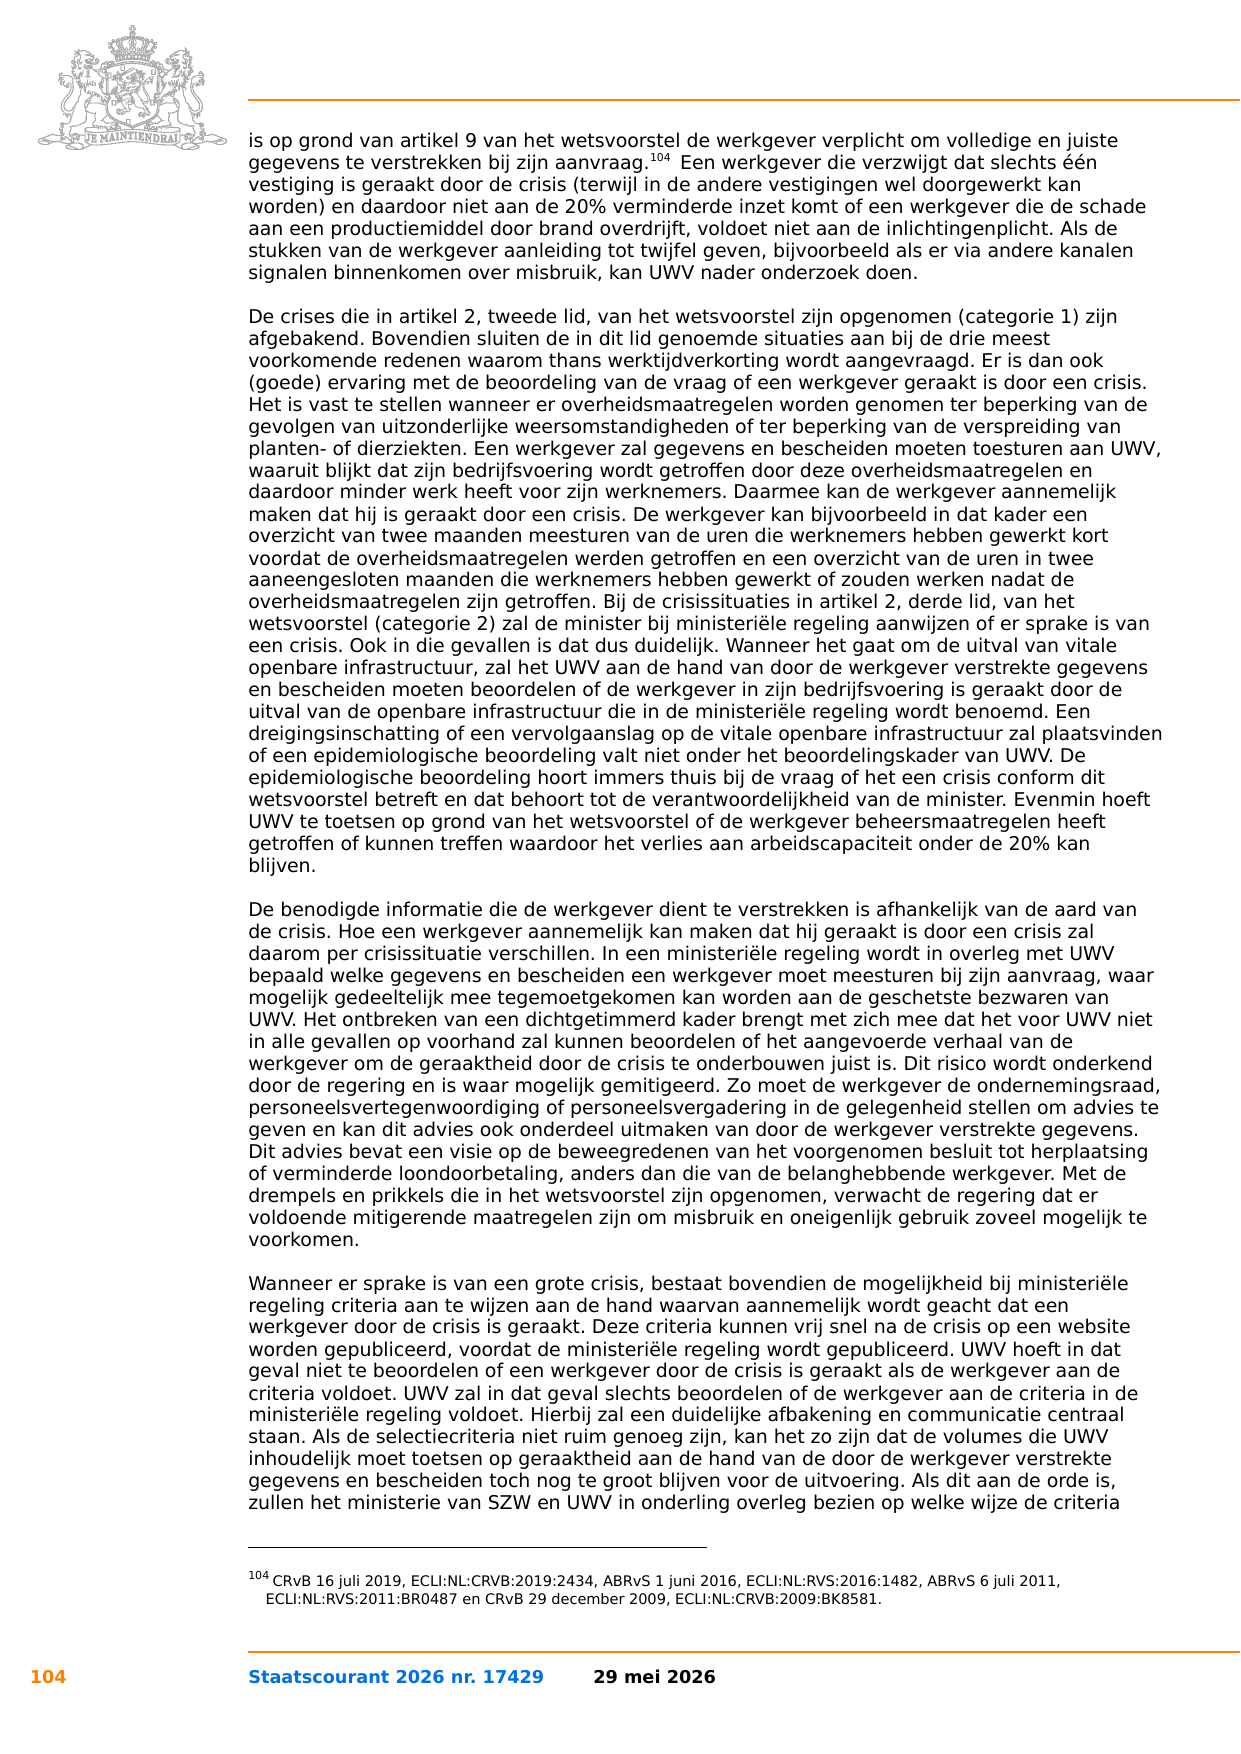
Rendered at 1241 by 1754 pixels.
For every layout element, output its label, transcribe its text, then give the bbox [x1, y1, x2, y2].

text is op grond van artikel 9 van het wetsvoorstel de werkgever verplicht om volledige en juiste gegevens te verstrekken bij zijn aanvraag. Een werkgever die verzwijgt dat slechts één vestiging is geraakt door de crisis (terwijl in de andere vestigingen wel doorgewerkt kan worden) en daardoor niet aan de 20% verminderde inzet komt of een werkgever die de schade aan een productiemiddel door brand overdrijft, voldoet niet aan de inlichtingenplicht. Als de stukken van de werkgever aanleiding tot twijfel geven, bijvoorbeeld als er via andere kanalen signalen binnenkomen over misbruik, kan UWV nader onderzoek doen. [248, 130, 1163, 284]
text CRvB 16 juli 2019, ECLI:NL:CRVB:2019:2434, ABRvS 1 juni 2016, ECLI:NL:RVS:2016:1482, ABRvS 6 juli 2011, ECLI:NL:RVS:2011:BR0487 en CRvB 29 december 2009, ECLI:NL:CRVB:2009:BK8581. [248, 1569, 1163, 1608]
text Wanneer er sprake is van een grote crisis, bestaat bovendien de mogelijkheid bij ministeriële regeling criteria aan te wijzen aan de hand waarvan aannemelijk wordt geacht dat een werkgever door de crisis is geraakt. Deze criteria kunnen vrij snel na de crisis op een website worden gepubliceerd, voordat de ministeriële regeling wordt gepubliceerd. UWV hoeft in dat geval niet te beoordelen of een werkgever door de crisis is geraakt als de werkgever aan de criteria voldoet. UWV zal in dat geval slechts beoordelen of de werkgever aan de criteria in de ministeriële regeling voldoet. Hierbij zal een duidelijke afbakening en communicatie centraal staan. Als de selectiecriteria niet ruim genoeg zijn, kan het zo zijn dat de volumes die UWV inhoudelijk moet toetsen op geraaktheid aan de hand van de door de werkgever verstrekte gegevens en bescheiden toch nog te groot blijven voor de uitvoering. Als dit aan de orde is, zullen het ministerie van SZW en UWV in onderling overleg bezien op welke wijze de criteria [248, 1272, 1163, 1514]
text De crises die in artikel 2, tweede lid, van het wetsvoorstel zijn opgenomen (categorie 1) zijn afgebakend. Bovendien sluiten de in dit lid genoemde situaties aan bij de drie meest voorkomende redenen waarom thans werktijdverkorting wordt aangevraagd. Er is dan ook (goede) ervaring met de beoordeling van de vraag of een werkgever geraakt is door een crisis. Het is vast te stellen wanneer er overheidsmaatregelen worden genomen ter beperking van de gevolgen van uitzonderlijke weersomstandigheden of ter beperking van de verspreiding van planten- of dierziekten. Een werkgever zal gegevens en bescheiden moeten toesturen aan UWV, waaruit blijkt dat zijn bedrijfsvoering wordt getroffen door deze overheidsmaatregelen en daardoor minder werk heeft voor zijn werknemers. Daarmee kan de werkgever aannemelijk maken dat hij is geraakt door een crisis. De werkgever kan bijvoorbeeld in dat kader een overzicht van twee maanden meesturen van de uren die werknemers hebben gewerkt kort voordat de overheidsmaatregelen werden getroffen en een overzicht van de uren in twee aaneengesloten maanden die werknemers hebben gewerkt of zouden werken nadat de overheidsmaatregelen zijn getroffen. Bij de crisissituaties in artikel 2, derde lid, van het wetsvoorstel (categorie 2) zal de minister bij ministeriële regeling aanwijzen of er sprake is van een crisis. Ook in die gevallen is dat dus duidelijk. Wanneer het gaat om de uitval van vitale openbare infrastructuur, zal het UWV aan de hand van door de werkgever verstrekte gegevens en bescheiden moeten beoordelen of de werkgever in zijn bedrijfsvoering is geraakt door de uitval van de openbare infrastructuur die in de ministeriële regeling wordt benoemd. Een dreigingsinschatting of een vervolgaanslag op de vitale openbare infrastructuur zal plaatsvinden of een epidemiologische beoordeling valt niet onder het beoordelingskader van UWV. De epidemiologische beoordeling hoort immers thuis bij de vraag of het een crisis conform dit wetsvoorstel betreft en dat behoort tot de verantwoordelijkheid van de minister. Evenmin hoeft UWV te toetsen op grond van het wetsvoorstel of de werkgever beheersmaatregelen heeft getroffen of kunnen treffen waardoor het verlies aan arbeidscapaciteit onder de 20% kan blijven. [248, 306, 1163, 877]
text De benodigde informatie die de werkgever dient te verstrekken is afhankelijk van de aard van de crisis. Hoe een werkgever aannemelijk kan maken dat hij geraakt is door een crisis zal daarom per crisissituatie verschillen. In een ministeriële regeling wordt in overleg met UWV bepaald welke gegevens en bescheiden een werkgever moet meesturen bij zijn aanvraag, waar mogelijk gedeeltelijk mee tegemoetgekomen kan worden aan de geschetste bezwaren van UWV. Het ontbreken van een dichtgetimmerd kader brengt met zich mee dat het voor UWV niet in alle gevallen op voorhand zal kunnen beoordelen of het aangevoerde verhaal van de werkgever om de geraaktheid door de crisis te onderbouwen juist is. Dit risico wordt onderkend door de regering en is waar mogelijk gemitigeerd. Zo moet de werkgever de ondernemingsraad, personeelsvertegenwoordiging of personeelsvergadering in de gelegenheid stellen om advies te geven en kan dit advies ook onderdeel uitmaken van door de werkgever verstrekte gegevens. Dit advies bevat een visie op de beweegredenen van het voorgenomen besluit tot herplaatsing of verminderde loondoorbetaling, anders dan die van de belanghebbende werkgever. Met de drempels en prikkels die in het wetsvoorstel zijn opgenomen, verwacht de regering dat er voldoende mitigerende maatregelen zijn om misbruik en oneigenlijk gebruik zoveel mogelijk te voorkomen. [248, 899, 1163, 1251]
picture [38, 25, 227, 150]
